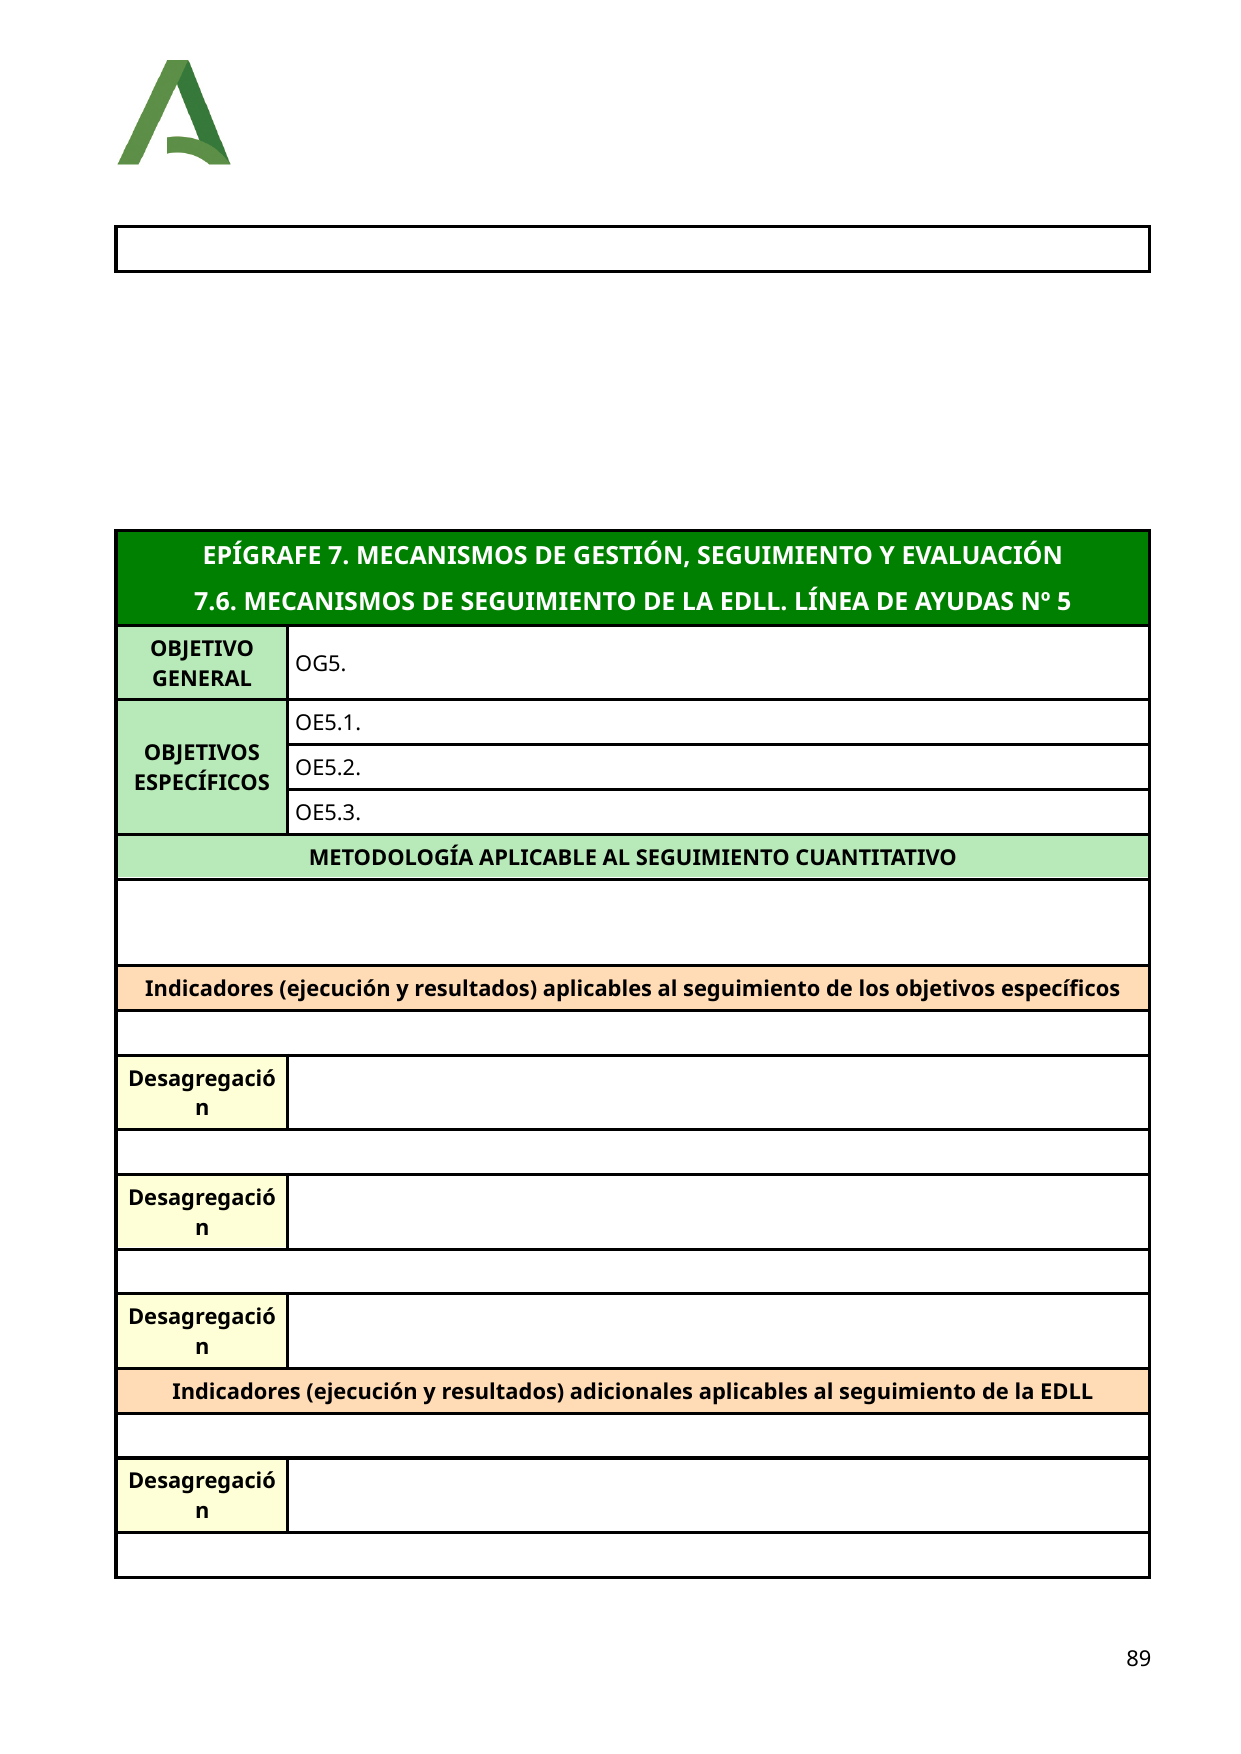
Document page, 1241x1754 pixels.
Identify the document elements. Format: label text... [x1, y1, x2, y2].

table_cell OE5.2. [289, 746, 1148, 788]
table_cell [289, 1176, 1148, 1247]
table_cell OE5.1. [289, 701, 1148, 743]
table_cell OBJETIVOS ESPECÍFICOS [118, 701, 286, 833]
table_cell METODOLOGÍA APLICABLE AL SEGUIMIENTO CUANTITATIVO [118, 836, 1148, 877]
table_cell Indicadores (ejecución y resultados) aplicables al seguimiento de los objetivos específicos [118, 967, 1148, 1009]
table_cell [289, 1057, 1148, 1128]
table_cell [118, 1251, 1148, 1292]
table_cell [118, 1534, 1148, 1576]
table_cell Desagregación [118, 1176, 286, 1247]
table_cell OE5.3. [289, 791, 1148, 833]
table_cell [289, 1295, 1148, 1367]
table_cell [118, 1415, 1148, 1456]
table_cell Indicadores (ejecución y resultados) adicionales aplicables al seguimiento de la EDLL [118, 1370, 1148, 1412]
table_cell [289, 1460, 1148, 1531]
table_cell OG5. [289, 627, 1148, 698]
table_cell Desagregación [118, 1295, 286, 1367]
table_cell [118, 881, 1148, 964]
table_header EPÍGRAFE 7. MECANISMOS DE GESTIÓN, SEGUIMIENTO Y EVALUACIÓN 7.6. MECANISMOS DE SEGUIMIENTO DE LA EDLL. LÍNEA DE AYUDAS Nº 5 [118, 532, 1148, 624]
table_cell Desagregación [118, 1460, 286, 1531]
table_cell [118, 228, 1148, 270]
picture [111, 53, 237, 171]
table_cell Desagregación [118, 1057, 286, 1128]
table_cell [118, 1012, 1148, 1053]
table_cell [118, 1131, 1148, 1173]
table_cell OBJETIVO GENERAL [118, 627, 286, 698]
